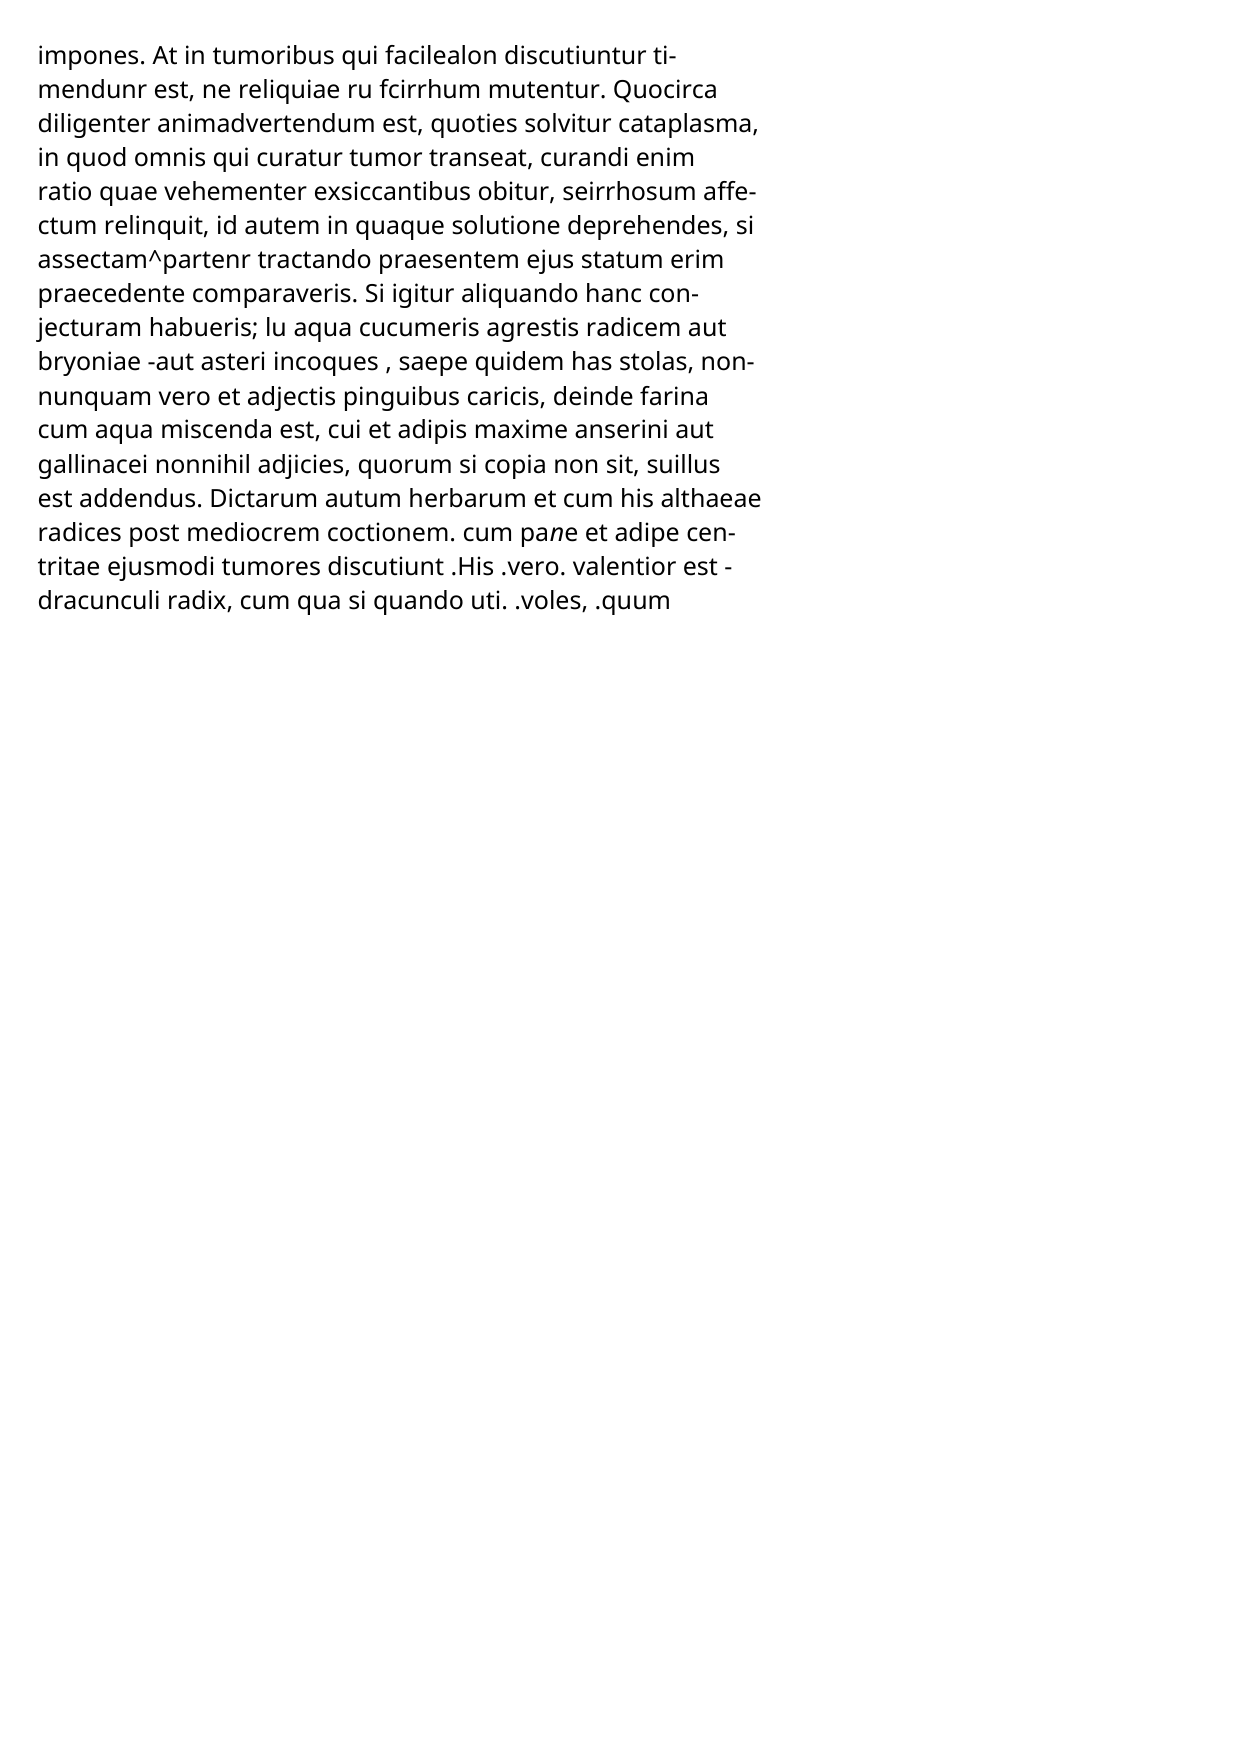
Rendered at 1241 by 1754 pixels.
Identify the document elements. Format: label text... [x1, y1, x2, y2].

text impones. At in tumoribus qui facilealon discutiuntur ti- mendunr est, ne reliquiae ru fcirrhum mutentur. Quocirca diligenter animadvertendum est, quoties solvitur cataplasma, in quod omnis qui curatur tumor transeat, curandi enim ratio quae vehementer exsiccantibus obitur, seirrhosum affe- ctum relinquit, id autem in quaque solutione deprehendes, si assectam^partenr tractando praesentem ejus statum erim praecedente comparaveris. Si igitur aliquando hanc con- jecturam habueris; lu aqua cucumeris agrestis radicem aut bryoniae -aut asteri incoques , saepe quidem has stolas, non- nunquam vero et adjectis pinguibus caricis, deinde farina cum aqua miscenda est, cui et adipis maxime anserini aut gallinacei nonnihil adjicies, quorum si copia non sit, suillus est addendus. Dictarum autum herbarum et cum his althaeae radices post mediocrem coctionem. cum pane et adipe cen- tritae ejusmodi tumores discutiunt .His .vero. valentior est - dracunculi radix, cum qua si quando uti. .voles, .quum [37, 37, 1203, 617]
